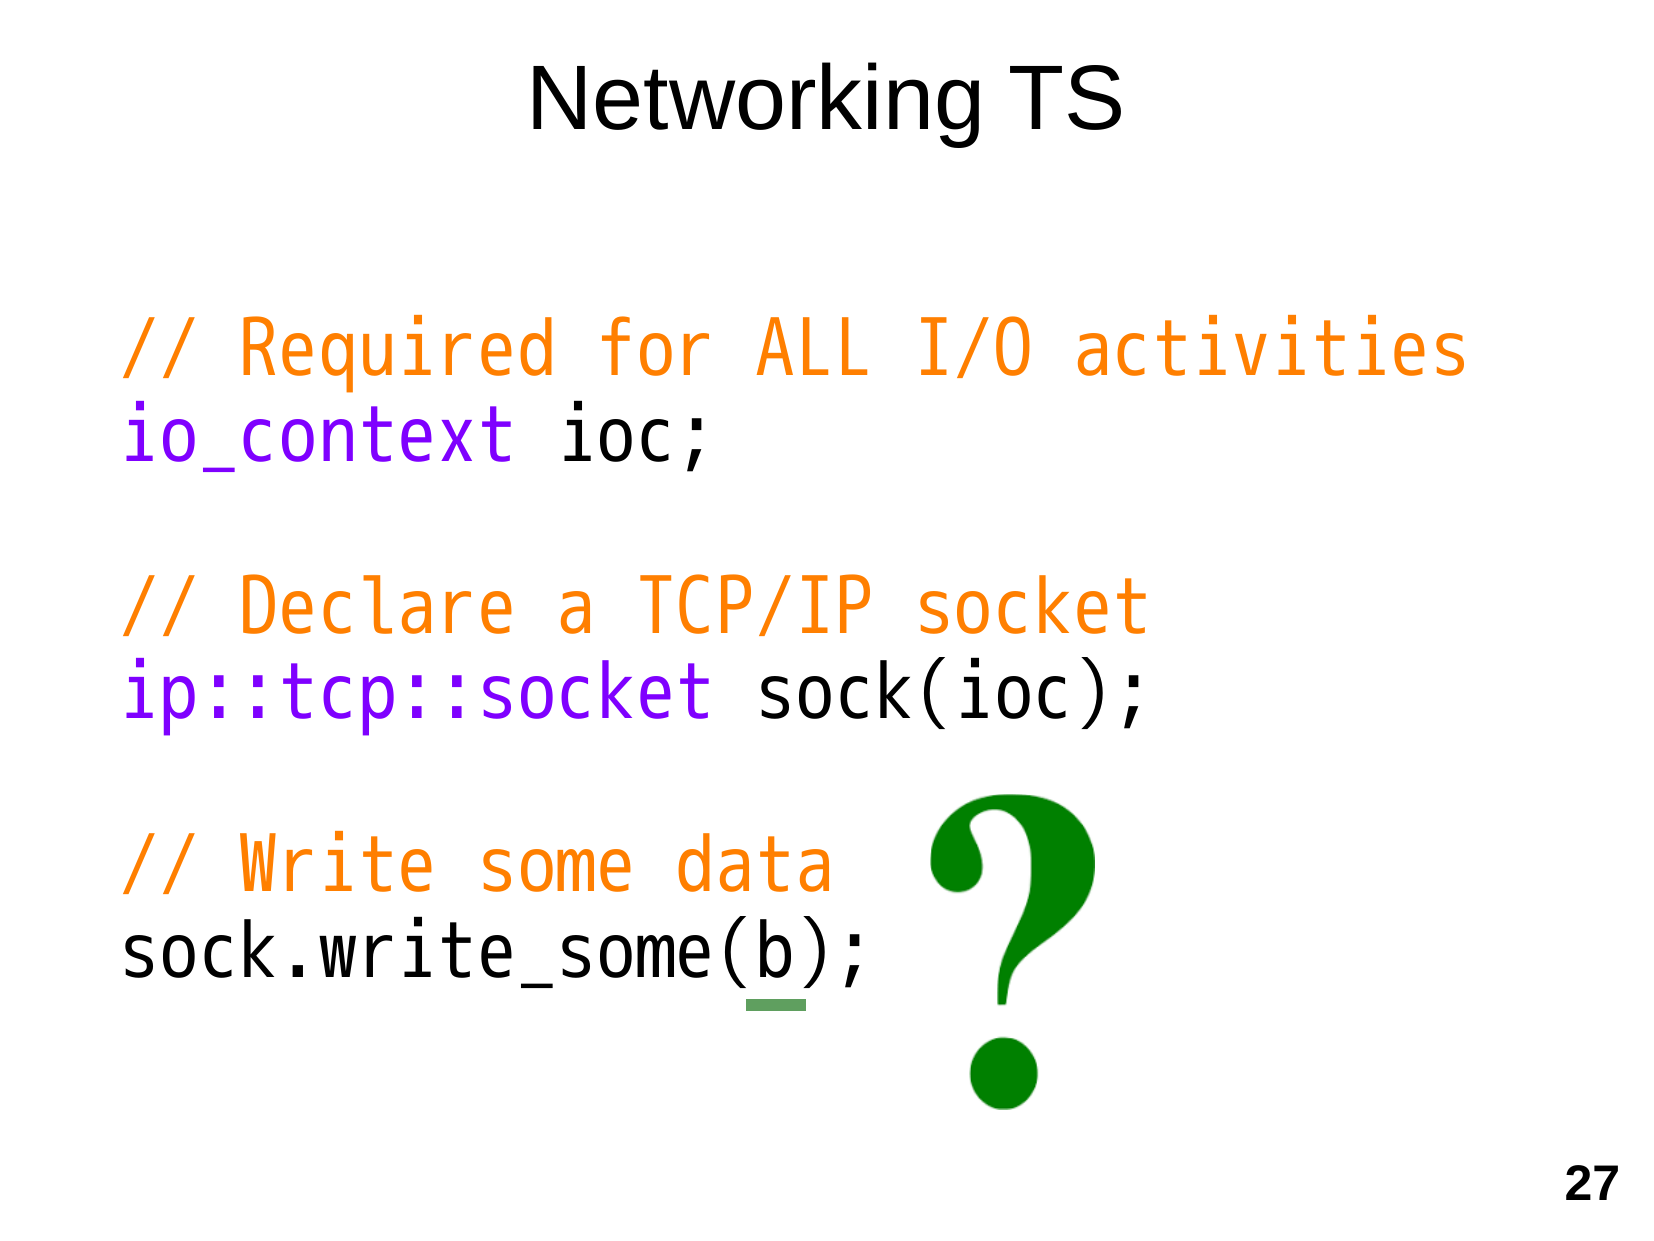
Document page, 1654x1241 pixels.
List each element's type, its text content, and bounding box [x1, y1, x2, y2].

text_box // Required for ALL I/O activities io_context ioc; // Declare a TCP/IP socket ip::tcp::socket sock(ioc); // Write some data sock.write_some(b); [104, 300, 1575, 1036]
picture [930, 794, 1095, 1111]
title Networking TS [82, 15, 1571, 181]
